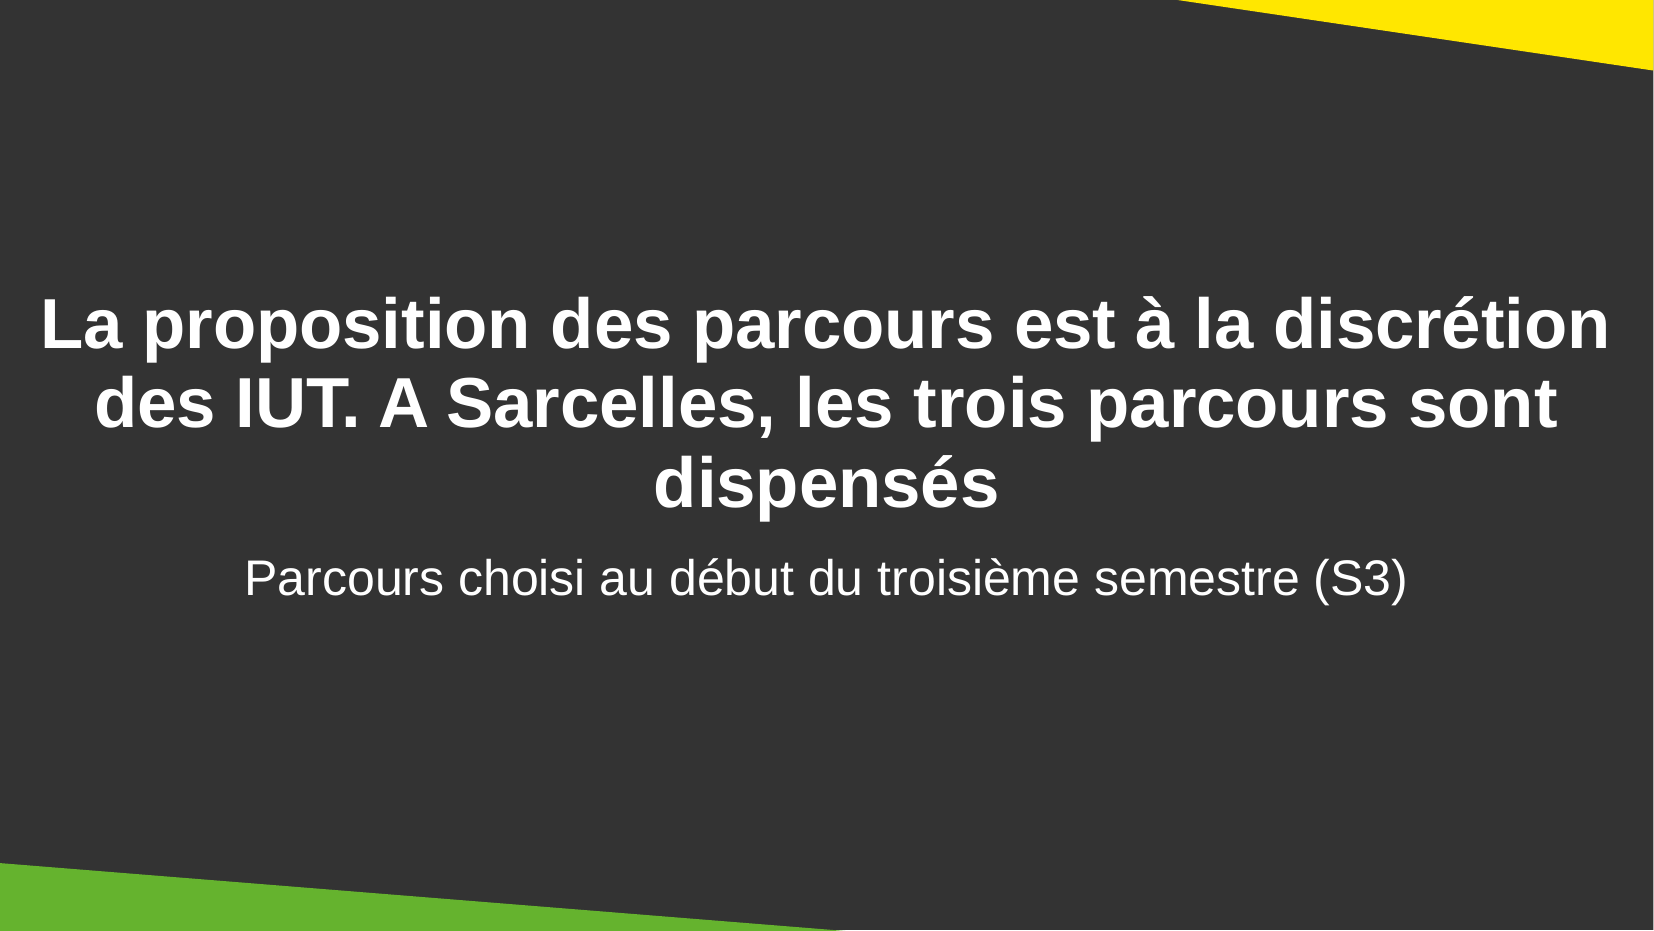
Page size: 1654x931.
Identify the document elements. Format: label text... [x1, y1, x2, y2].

text_box [1177, 0, 1654, 71]
text_box [0, 863, 846, 931]
text_box Parcours choisi au début du troisième semestre (S3) [208, 543, 1445, 670]
text_box La proposition des parcours est à la discrétion des IUT. A Sarcelles, les trois parcours sont dispensés [7, 277, 1647, 530]
